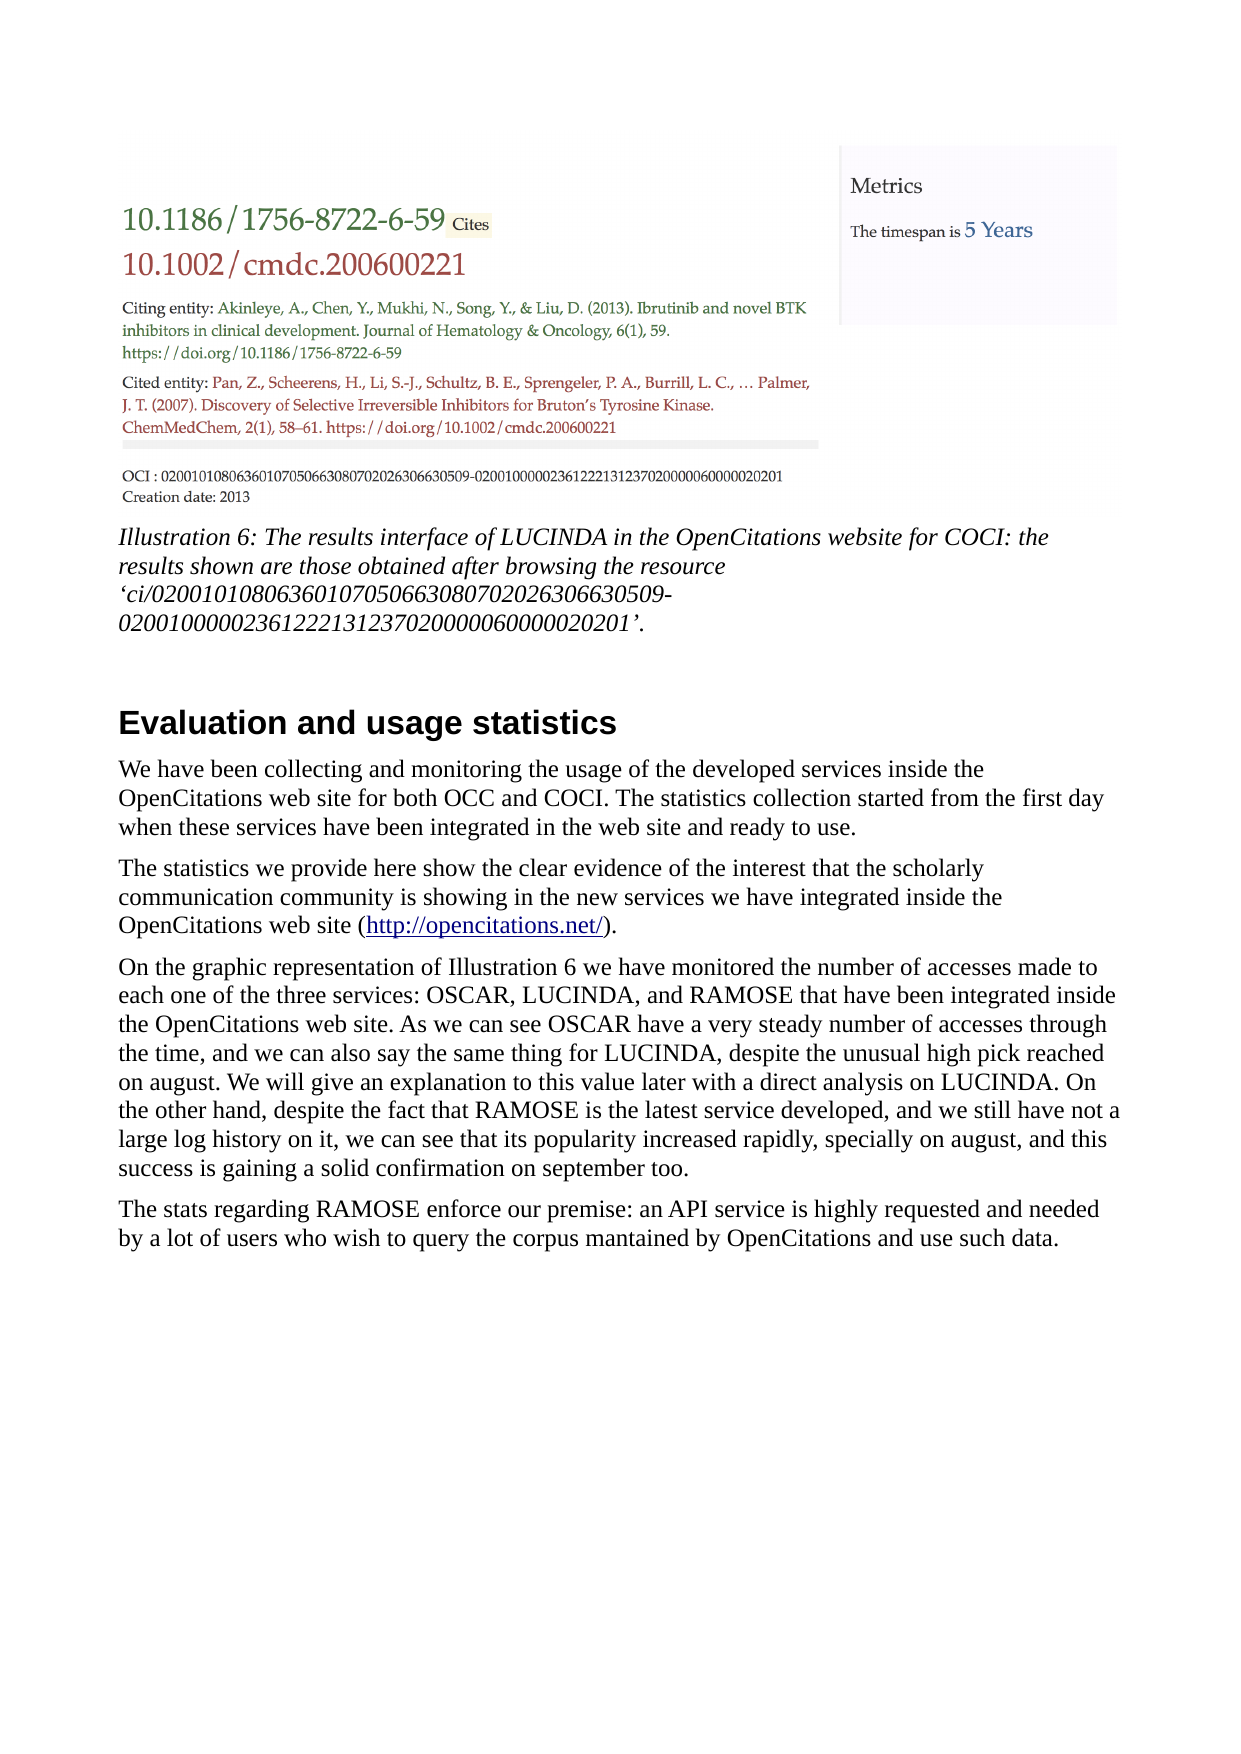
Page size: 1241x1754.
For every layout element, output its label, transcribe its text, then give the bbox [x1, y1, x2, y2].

text We have been collecting and monitoring the usage of the developed services inside the OpenCitations web site for both OCC and COCI. The statistics collection started from the first day when these services have been integrated in the web site and ready to use. [118, 754, 1122, 841]
subtitle Evaluation and usage statistics [118, 703, 1122, 742]
text Illustration 6: The results interface of LUCINDA in the OpenCitations website for COCI: the results shown are those obtained after browsing the resource ‘ci/02001010806360107050663080702026306630509-02001000002361222131237020000060000020201’. [118, 517, 1122, 637]
text On the graphic representation of Illustration 7 we have monitored the number of accesses made to each one of the three services: OSCAR, LUCINDA, and RAMOSE that have been integrated inside the OpenCitations web site. As we can see OSCAR have a very steady number of accesses through the time, and we can also say the same thing for LUCINDA, despite the unusual high pick reached on august. We will give an explanation to this value later with a direct analysis on LUCINDA. On the other hand, despite the fact that RAMOSE is the latest service developed, and we still have not a large log history on it, we can see that its popularity increased rapidly, specially on august, and this success is gaining a solid confirmation on september too. [118, 952, 1122, 1182]
text The stats regarding RAMOSE enforce our premise: an API service is highly requested and needed by a lot of users who wish to query the corpus mantained by OpenCitations and use such data. [118, 1194, 1122, 1252]
picture [118, 130, 1123, 522]
text The statistics we provide here show the clear evidence of the interest that the scholarly communication community is showing in the new services we have integrated inside the OpenCitations web site (http://opencitations.net/). [118, 853, 1122, 939]
